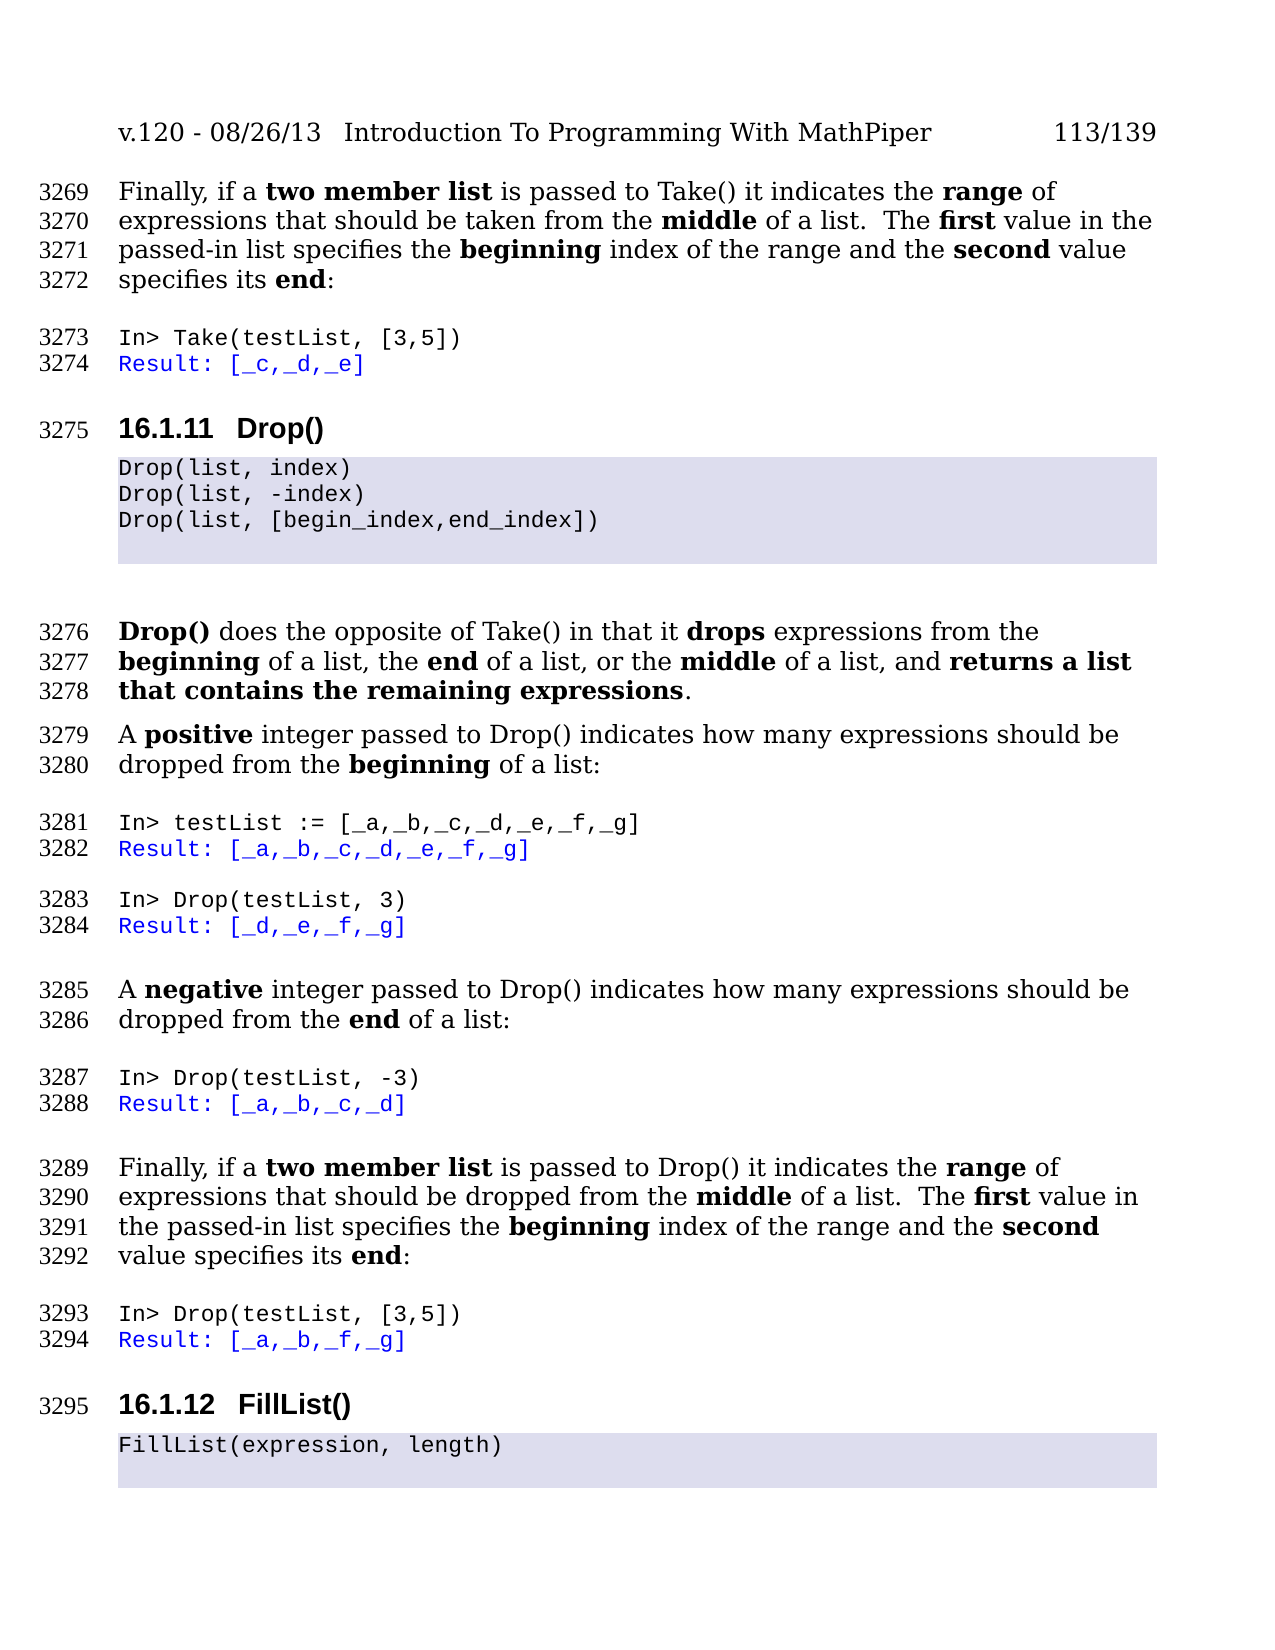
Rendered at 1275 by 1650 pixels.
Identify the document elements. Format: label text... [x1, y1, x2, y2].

text Result: [_a,_b,_c,_d,_e,_f,_g] [118, 837, 1157, 863]
text A positive integer passed to Drop() indicates how many expressions should be dropped from the beginning of a list: [118, 720, 1157, 779]
subtitle Drop() [118, 411, 1157, 445]
text Finally, if a two member list is passed to Take() it indicates the range of expressions that should be taken from the middle of a list. The first value in the passed-in list specifies the beginning index of the range and the second value specifies its end: [118, 177, 1157, 294]
text A negative integer passed to Drop() indicates how many expressions should be dropped from the end of a list: [118, 976, 1157, 1034]
table_header FillList(expression, length) [118, 1433, 1157, 1488]
text In> Drop(testList, -3) [118, 1066, 1157, 1092]
text Result: [_d,_e,_f,_g] [118, 915, 1157, 941]
text In> Drop(testList, [3,5]) [118, 1302, 1157, 1328]
table_header Drop(list, index) Drop(list, -index) Drop(list, [begin_index,end_index]) [118, 457, 1157, 564]
subtitle FillList() [118, 1387, 1157, 1421]
text In> Drop(testList, 3) [118, 889, 1157, 915]
text Result: [_a,_b,_f,_g] [118, 1328, 1157, 1354]
text Result: [_c,_d,_e] [118, 352, 1157, 378]
text Finally, if a two member list is passed to Drop() it indicates the range of expressions that should be dropped from the middle of a list. The first value in the passed-in list specifies the beginning index of the range and the second value specifies its end: [118, 1153, 1157, 1271]
text Drop() does the opposite of Take() in that it drops expressions from the beginning of a list, the end of a list, or the middle of a list, and returns a list that contains the remaining expressions. [118, 617, 1157, 705]
text In> Take(testList, [3,5]) [118, 326, 1157, 352]
text Result: [_a,_b,_c,_d] [118, 1092, 1157, 1118]
text In> testList := [_a,_b,_c,_d,_e,_f,_g] [118, 811, 1157, 837]
